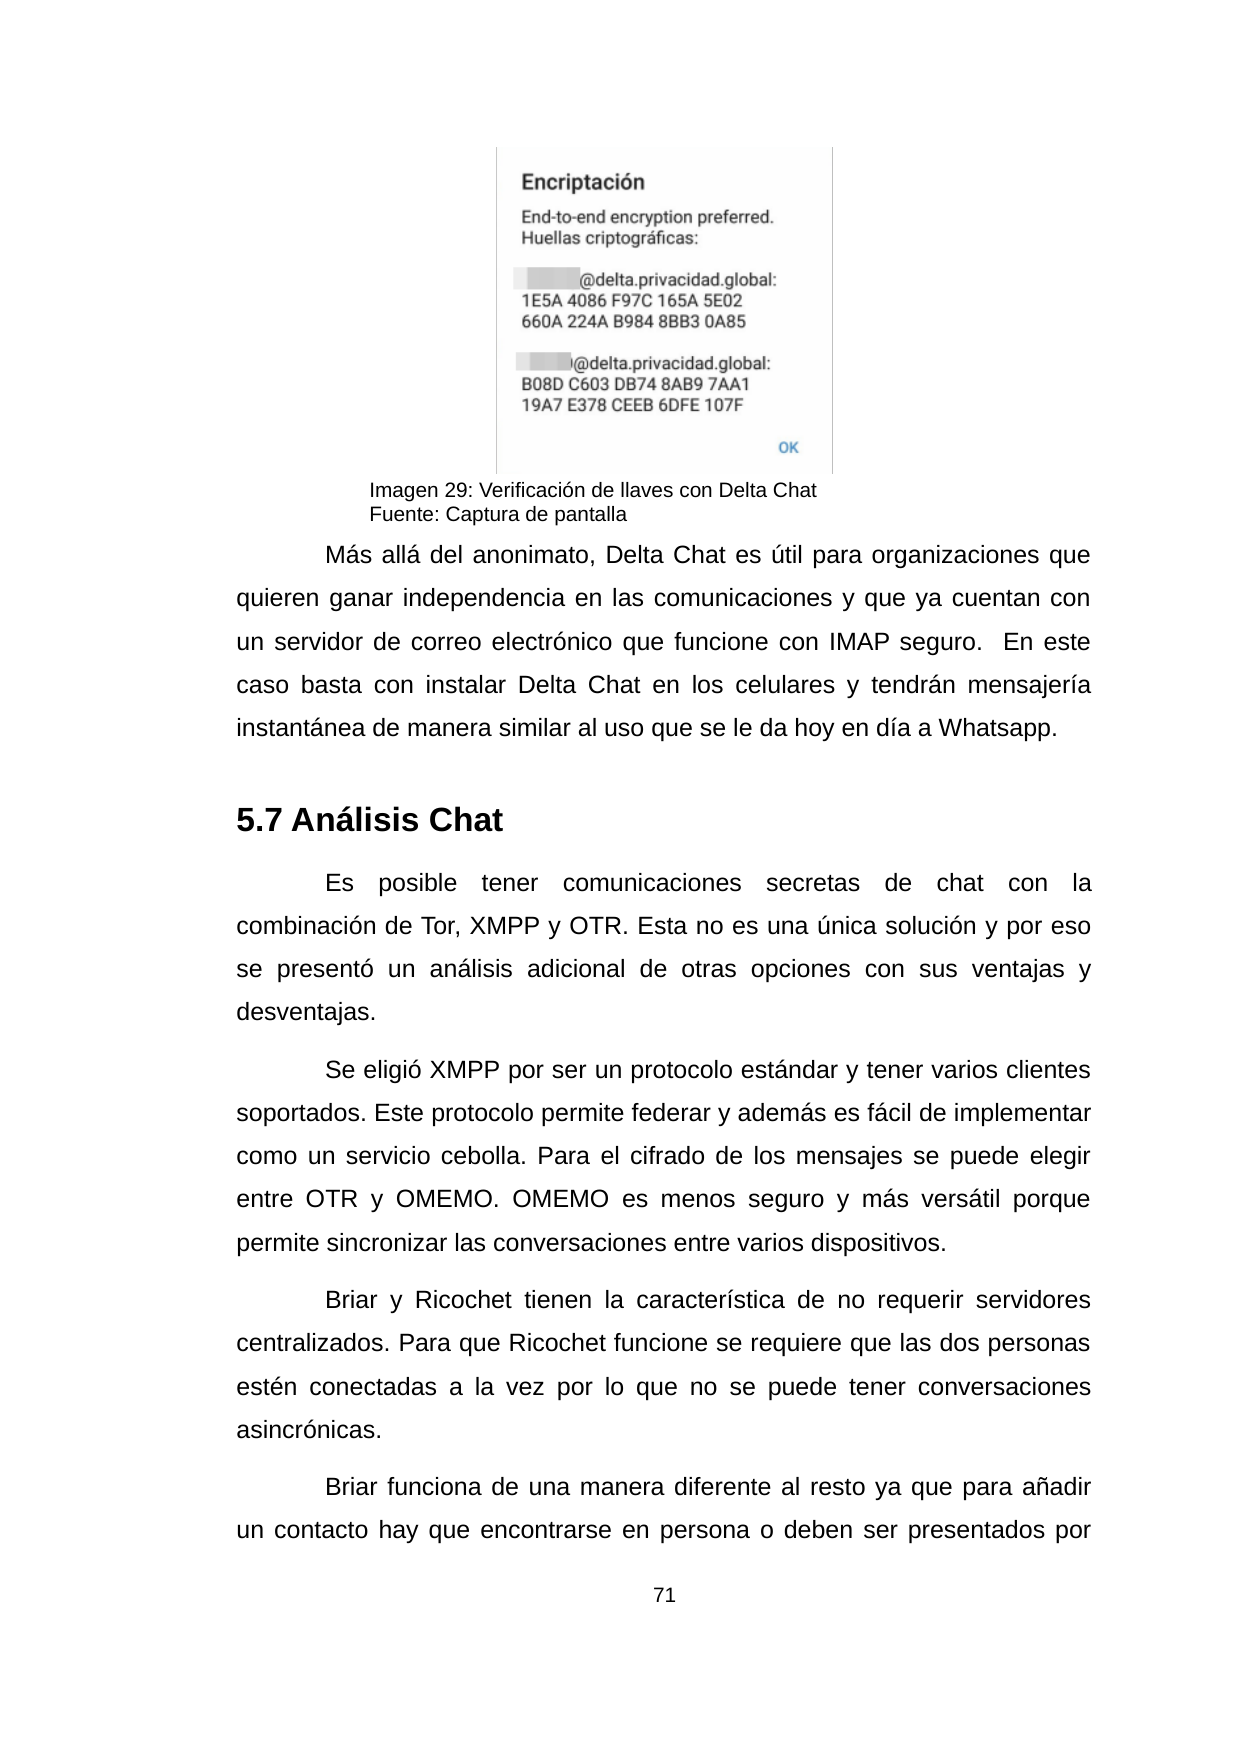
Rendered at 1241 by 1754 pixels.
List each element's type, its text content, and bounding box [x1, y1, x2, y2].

text Fuente: Captura de pantalla [369, 502, 960, 526]
text Briar funciona de una manera diferente al resto ya que para añadir un contacto hay que encontrarse en persona o deben ser presentados por [236, 1472, 1093, 1544]
text Briar y Ricochet tienen la característica de no requerir servidores centralizados. Para que Ricochet funcione se requiere que las dos personas estén conectadas a la vez por lo que no se puede tener conversaciones asincrónicas. [236, 1285, 1093, 1443]
text Es posible tener comunicaciones secretas de chat con la combinación de Tor, XMPP y OTR. Esta no es una única solución y por eso se presentó un análisis adicional de otras opciones con sus ventajas y desventajas. [236, 868, 1093, 1026]
picture [369, 147, 960, 474]
subtitle 5.7 Análisis Chat [236, 800, 1093, 838]
text Imagen 29: Verificación de llaves con Delta Chat [369, 474, 960, 502]
text Se eligió XMPP por ser un protocolo estándar y tener varios clientes soportados. Este protocolo permite federar y además es fácil de implementar como un servicio cebolla. Para el cifrado de los mensajes se puede elegir entre OTR y OMEMO. OMEMO es menos seguro y más versátil porque permite sincronizar las conversaciones entre varios dispositivos. [236, 1055, 1093, 1256]
text Más allá del anonimato, Delta Chat es útil para organizaciones que quieren ganar independencia en las comunicaciones y que ya cuentan con un servidor de correo electrónico que funcione con IMAP seguro. En este caso basta con instalar Delta Chat en los celulares y tendrán mensajería instantánea de manera similar al uso que se le da hoy en día a Whatsapp. [236, 474, 1093, 741]
